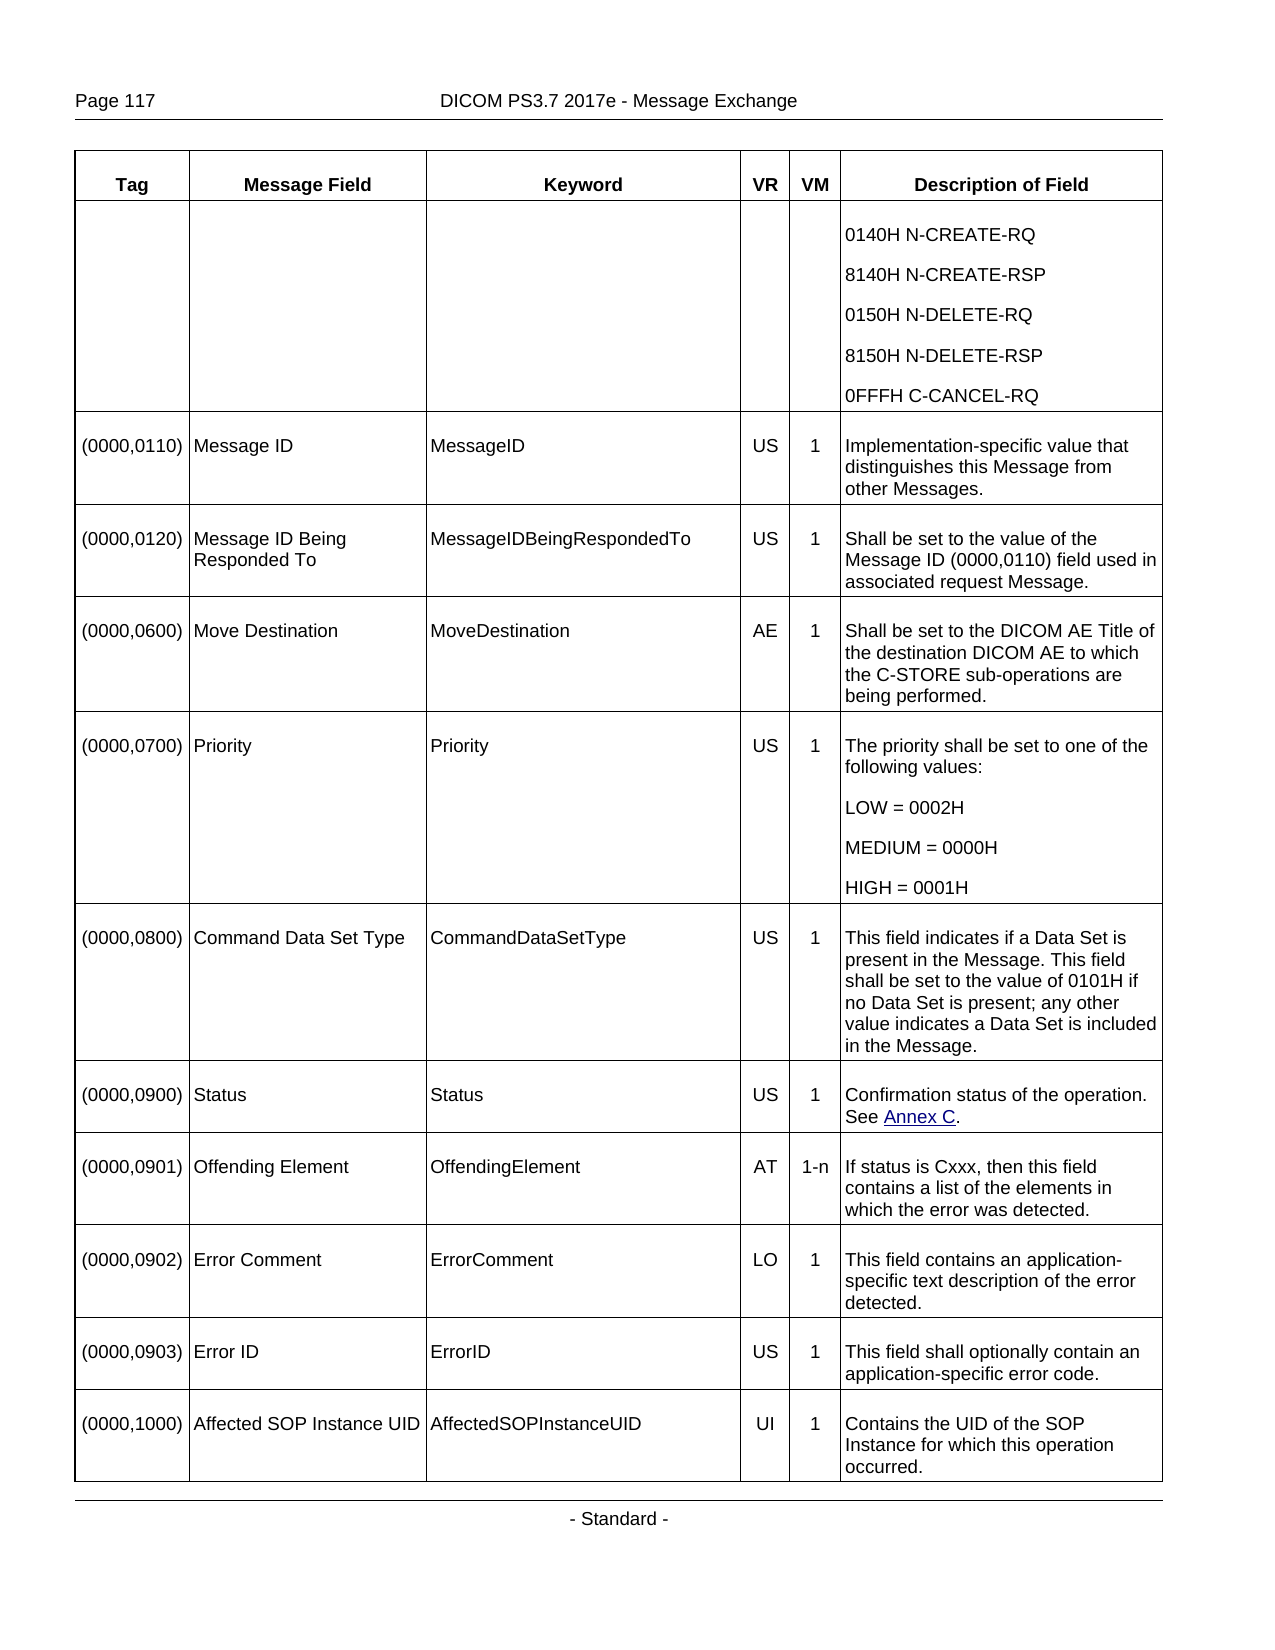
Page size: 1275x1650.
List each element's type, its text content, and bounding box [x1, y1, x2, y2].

table_header Description of Field [841, 151, 1162, 200]
table_cell The priority shall be set to one of the following values: LOW = 0002H MEDIUM = 0000H HIGH = 0001H [841, 712, 1162, 903]
table_cell (0000,0903) [76, 1318, 189, 1388]
table_cell Confirmation status of the operation. See Annex C. [841, 1061, 1162, 1132]
table_header VR [741, 151, 789, 200]
table_cell 1 [790, 1061, 840, 1132]
table_cell (0000,0110) [76, 412, 189, 503]
table_cell 1-n [790, 1133, 840, 1224]
table_cell 0140H N-CREATE-RQ 8140H N-CREATE-RSP 0150H N-DELETE-RQ 8150H N-DELETE-RSP 0FFFH C-CANCEL-RQ [841, 201, 1162, 411]
table_cell UI [741, 1390, 789, 1481]
table_cell 1 [790, 597, 840, 711]
table_header VM [790, 151, 840, 200]
table_header Message Field [190, 151, 426, 200]
table_cell (0000,0600) [76, 597, 189, 711]
table_cell Priority [427, 712, 740, 903]
table_cell Move Destination [190, 597, 426, 711]
table_cell US [741, 904, 789, 1060]
table_cell [427, 201, 740, 411]
table_cell 1 [790, 1225, 840, 1317]
table_cell (0000,1000) [76, 1390, 189, 1481]
table_cell (0000,0800) [76, 904, 189, 1060]
table_cell US [741, 412, 789, 503]
table_cell 1 [790, 505, 840, 596]
table_cell (0000,0900) [76, 1061, 189, 1132]
table_cell (0000,0700) [76, 712, 189, 903]
table_cell Implementation-specific value that distinguishes this Message from other Messages. [841, 412, 1162, 503]
table_cell MessageID [427, 412, 740, 503]
table_cell Priority [190, 712, 426, 903]
table_cell US [741, 505, 789, 596]
table_cell 1 [790, 412, 840, 503]
table_cell Offending Element [190, 1133, 426, 1224]
table_cell If status is Cxxx, then this field contains a list of the elements in which the error was detected. [841, 1133, 1162, 1224]
table_cell Message ID Being Responded To [190, 505, 426, 596]
table_cell Error Comment [190, 1225, 426, 1317]
table_cell Error ID [190, 1318, 426, 1388]
table_cell OffendingElement [427, 1133, 740, 1224]
table_cell (0000,0901) [76, 1133, 189, 1224]
table_cell ErrorComment [427, 1225, 740, 1317]
table_cell AE [741, 597, 789, 711]
table_cell (0000,0120) [76, 505, 189, 596]
table_cell 1 [790, 1318, 840, 1388]
table_cell This field indicates if a Data Set is present in the Message. This field shall be set to the value of 0101H if no Data Set is present; any other value indicates a Data Set is included in the Message. [841, 904, 1162, 1060]
table_cell [76, 201, 189, 411]
table_header Tag [76, 151, 189, 200]
table_cell CommandDataSetType [427, 904, 740, 1060]
table_cell [741, 201, 789, 411]
table_cell Status [427, 1061, 740, 1132]
table_cell [790, 201, 840, 411]
table_cell AffectedSOPInstanceUID [427, 1390, 740, 1481]
table_cell Command Data Set Type [190, 904, 426, 1060]
table_cell AT [741, 1133, 789, 1224]
table_cell 1 [790, 712, 840, 903]
table_cell Affected SOP Instance UID [190, 1390, 426, 1481]
table_cell This field shall optionally contain an application-specific error code. [841, 1318, 1162, 1388]
table_cell This field contains an application-specific text description of the error detected. [841, 1225, 1162, 1317]
table_cell Shall be set to the value of the Message ID (0000,0110) field used in associated request Message. [841, 505, 1162, 596]
table_cell MessageIDBeingRespondedTo [427, 505, 740, 596]
table_cell US [741, 1061, 789, 1132]
table_cell LO [741, 1225, 789, 1317]
table_cell ErrorID [427, 1318, 740, 1388]
table_header Keyword [427, 151, 740, 200]
table_cell 1 [790, 1390, 840, 1481]
table_cell US [741, 712, 789, 903]
table_cell 1 [790, 904, 840, 1060]
table_cell Shall be set to the DICOM AE Title of the destination DICOM AE to which the C-STORE sub-operations are being performed. [841, 597, 1162, 711]
table_cell US [741, 1318, 789, 1388]
table_cell [190, 201, 426, 411]
table_cell Message ID [190, 412, 426, 503]
table_cell Status [190, 1061, 426, 1132]
table_cell Contains the UID of the SOP Instance for which this operation occurred. [841, 1390, 1162, 1481]
table_cell MoveDestination [427, 597, 740, 711]
table_cell (0000,0902) [76, 1225, 189, 1317]
